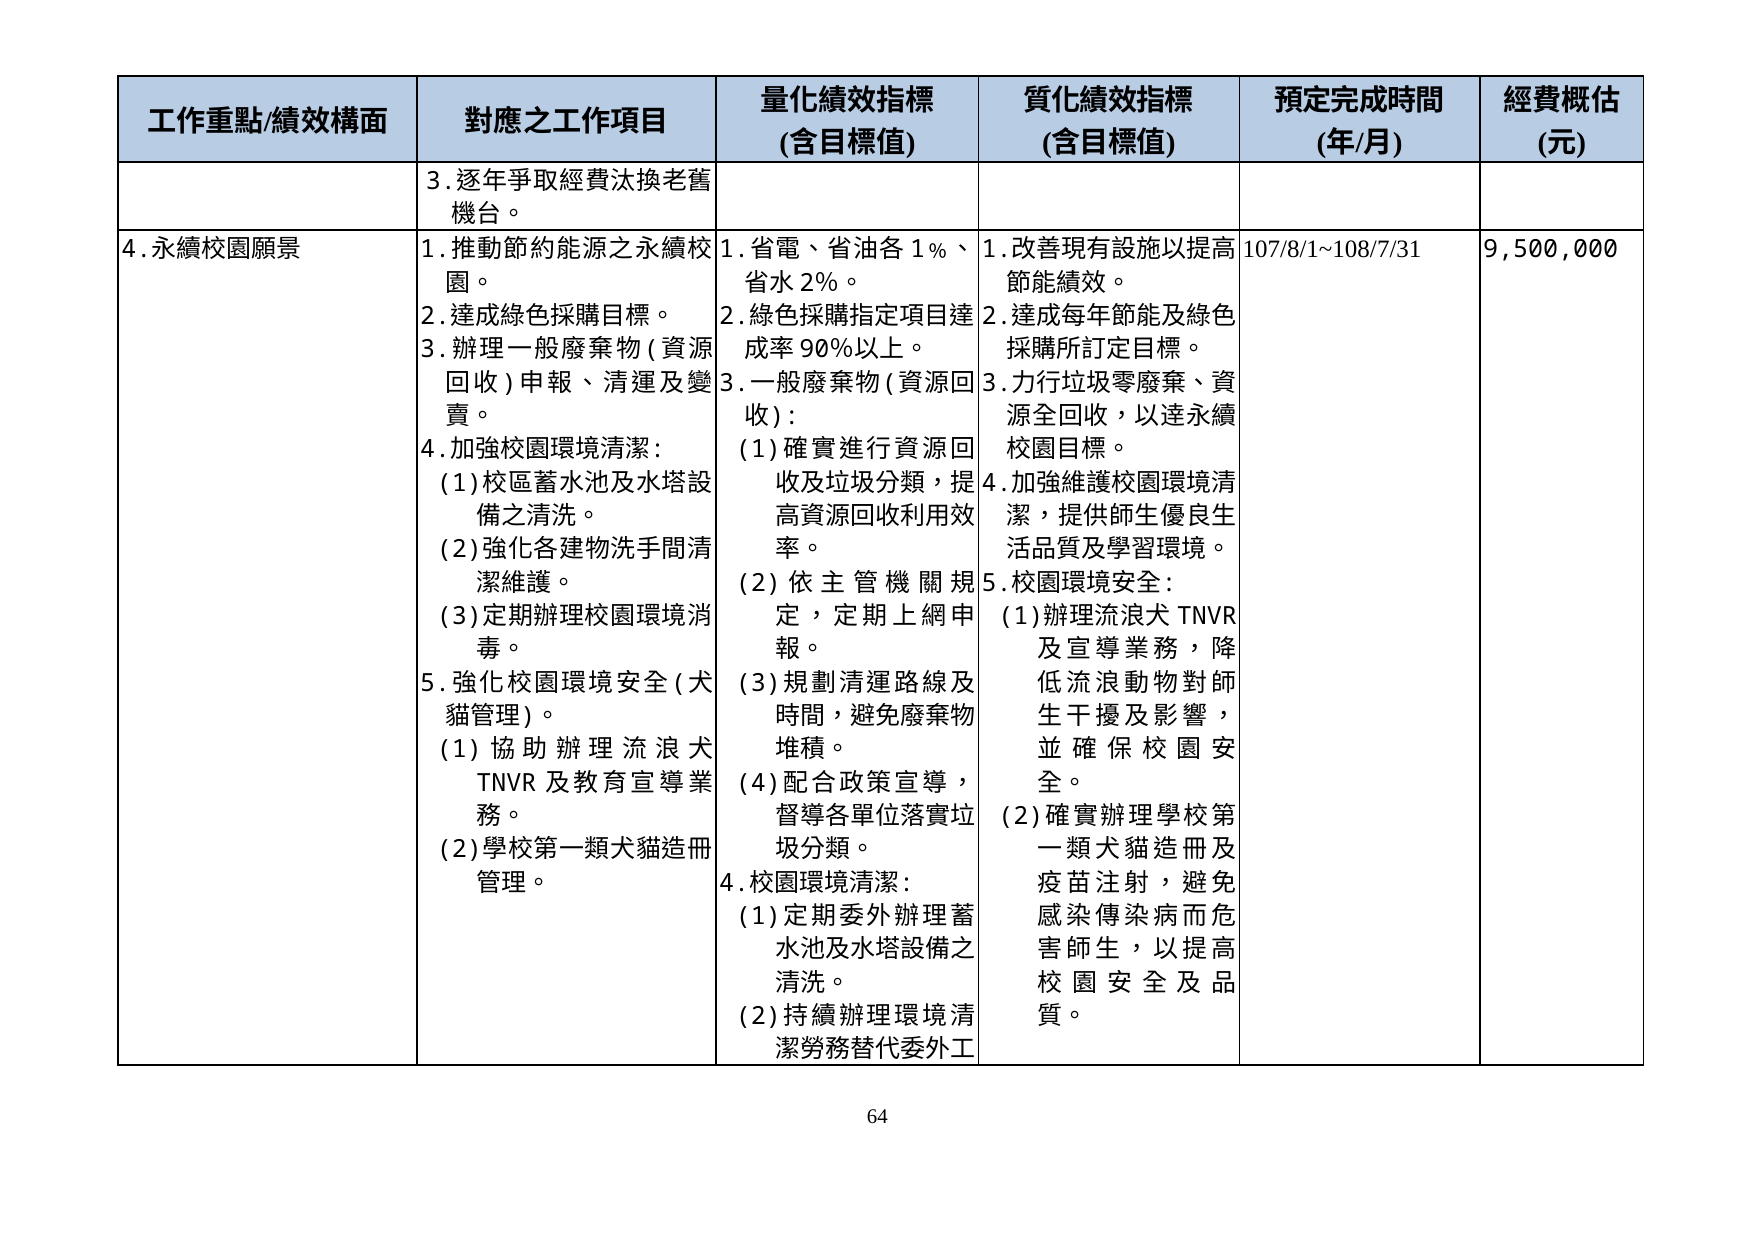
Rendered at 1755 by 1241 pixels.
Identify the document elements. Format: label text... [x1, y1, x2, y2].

table_cell 107/8/1~108/7/31 [1240, 231, 1479, 1064]
table_cell 3.逐年爭取經費汰換老舊機台。 [418, 163, 715, 229]
table_cell [1481, 163, 1643, 229]
table_cell [1240, 163, 1479, 229]
table_cell 9,500,000 [1481, 231, 1643, 1064]
table_cell 4.永續校園願景 [119, 231, 416, 1064]
table_header 量化績效指標 (含目標值) [717, 77, 978, 161]
table_header 對應之工作項目 [418, 77, 715, 161]
table_cell 1.推動節約能源之永續校園。 2.達成綠色採購目標。 3.辦理一般廢棄物(資源回收)申報、清運及變賣。 4.加強校園環境清潔: (1)校區蓄水池及水塔設備之清洗。 (2)強化各建物洗手間清潔維護。 (3)定期辦理校園環境消毒。 5.強化校園環境安全(犬貓管理)。 (1)協助辦理流浪犬TNVR及教育宣導業務。 (2)學校第一類犬貓造冊管理。 [418, 231, 715, 1064]
table_header 質化績效指標 (含目標值) [979, 77, 1239, 161]
table_cell [119, 163, 416, 229]
table_cell [717, 163, 978, 229]
table_cell [979, 163, 1239, 229]
table_header 預定完成時間 (年/月) [1240, 77, 1479, 161]
table_cell 1.省電、省油各1﹪、省水2％。 2.綠色採購指定項目達成率90％以上。 3.一般廢棄物(資源回收): (1)確實進行資源回收及垃圾分類，提高資源回收利用效率。 (2)依主管機關規定，定期上網申報。 (3)規劃清運路線及時間，避免廢棄物堆積。 (4)配合政策宣導，督導各單位落實垃圾分類。 4.校園環境清潔: (1)定期委外辦理蓄水池及水塔設備之清洗。 (2)持續辦理環境清潔勞務替代委外工 [717, 231, 978, 1064]
table_header 經費概估 (元) [1481, 77, 1643, 161]
table_cell 1.改善現有設施以提高節能績效。 2.達成每年節能及綠色採購所訂定目標。 3.力行垃圾零廢棄、資源全回收，以逹永續校園目標。 4.加強維護校園環境清潔，提供師生優良生活品質及學習環境。 5.校園環境安全: (1)辦理流浪犬TNVR及宣導業務，降低流浪動物對師生干擾及影響，並確保校園安全。 (2)確實辦理學校第一類犬貓造冊及疫苗注射，避免感染傳染病而危害師生，以提高校園安全及品質。 [979, 231, 1239, 1064]
table_header 工作重點/績效構面 [119, 77, 416, 161]
